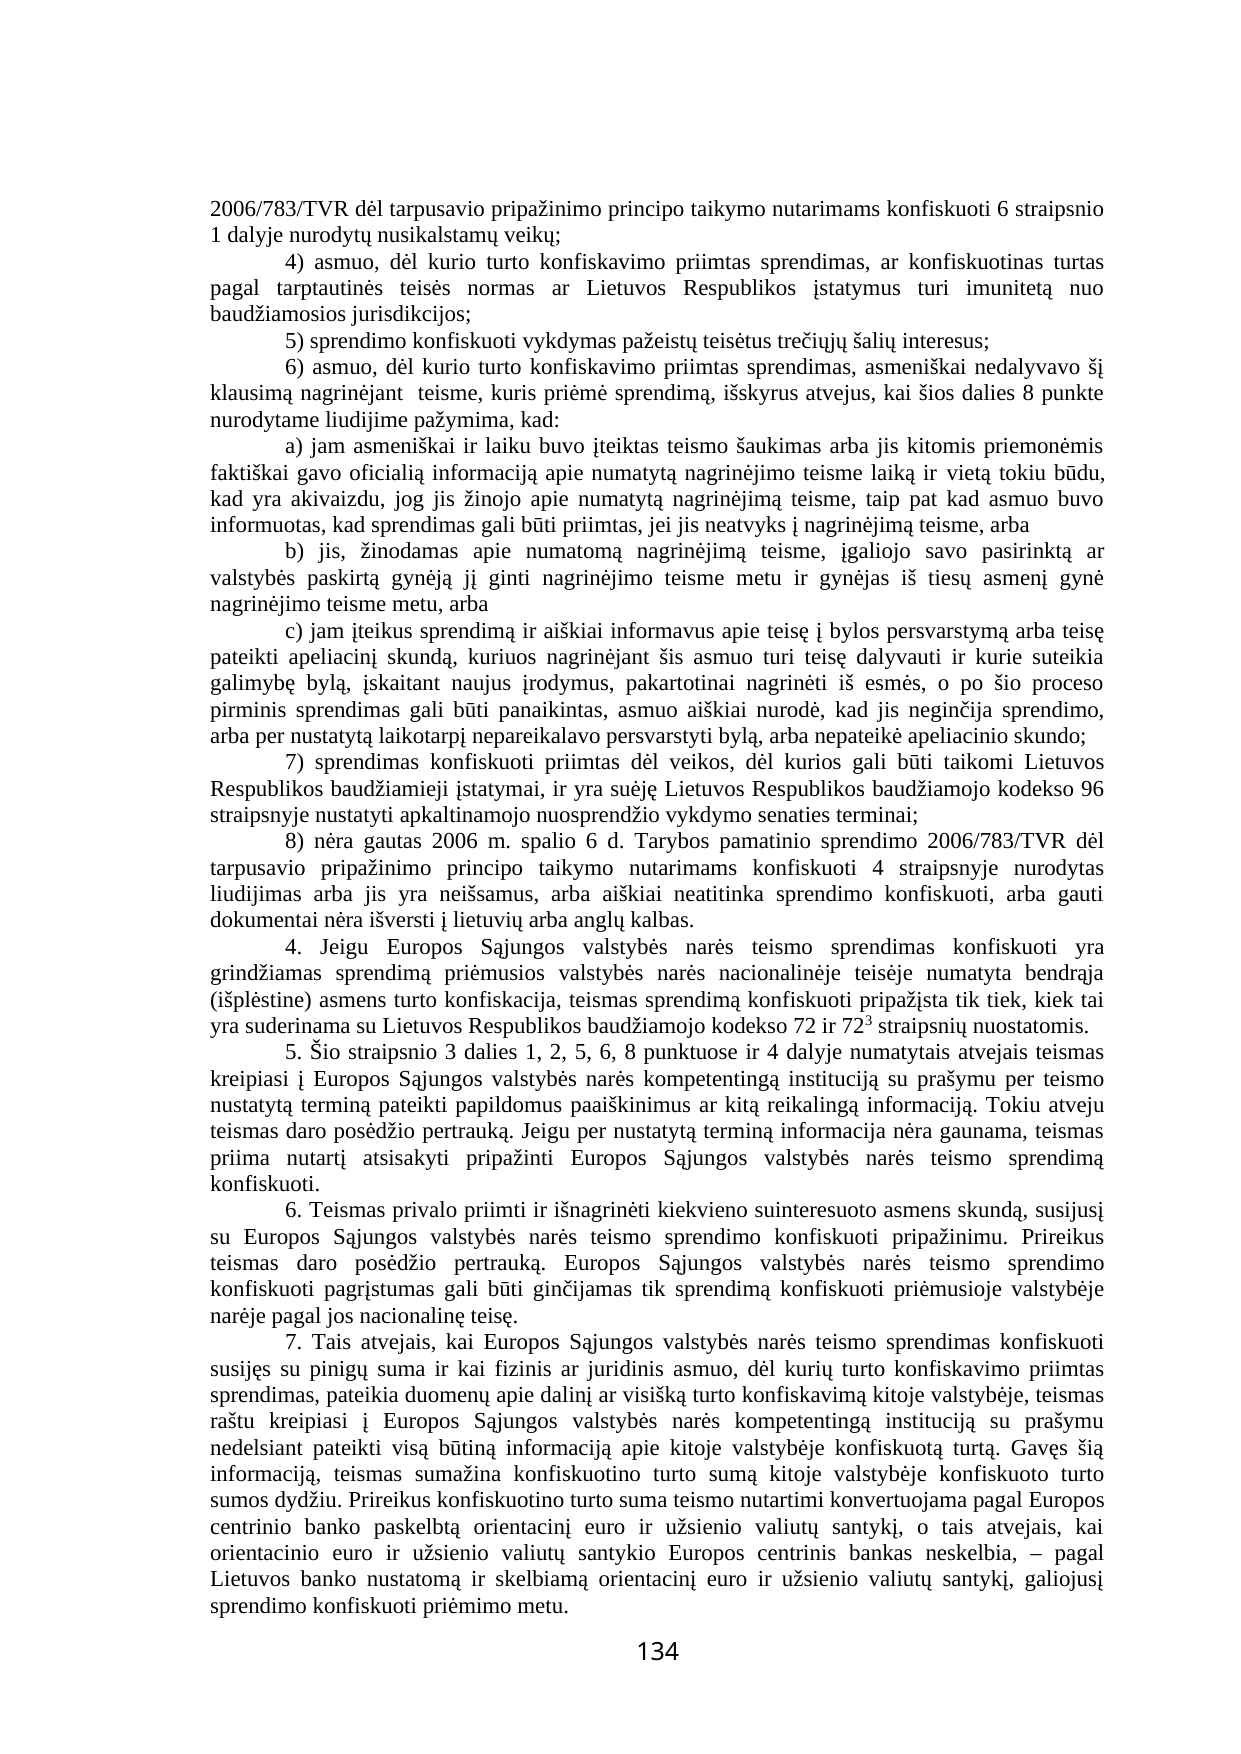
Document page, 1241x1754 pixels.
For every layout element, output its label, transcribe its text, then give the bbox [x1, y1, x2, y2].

text 7) sprendimas konfiskuoti priimtas dėl veikos, dėl kurios gali būti taikomi Lietuvos Respublikos baudžiamieji įstatymai, ir yra suėję Lietuvos Respublikos baudžiamojo kodekso 96 straipsnyje nustatyti apkaltinamojo nuosprendžio vykdymo senaties terminai; [210, 748, 1106, 827]
text a) jam asmeniškai ir laiku buvo įteiktas teismo šaukimas arba jis kitomis priemonėmis faktiškai gavo oficialią informaciją apie numatytą nagrinėjimo teisme laiką ir vietą tokiu būdu, kad yra akivaizdu, jog jis žinojo apie numatytą nagrinėjimą teisme, taip pat kad asmuo buvo informuotas, kad sprendimas gali būti priimtas, jei jis neatvyks į nagrinėjimą teisme, arba [210, 432, 1106, 538]
text 6. Teismas privalo priimti ir išnagrinėti kiekvieno suinteresuoto asmens skundą, susijusį su Europos Sąjungos valstybės narės teismo sprendimo konfiskuoti pripažinimu. Prireikus teismas daro posėdžio pertrauką. Europos Sąjungos valstybės narės teismo sprendimo konfiskuoti pagrįstumas gali būti ginčijamas tik sprendimą konfiskuoti priėmusioje valstybėje narėje pagal jos nacionalinę teisę. [210, 1196, 1106, 1328]
text 8) nėra gautas 2006 m. spalio 6 d. Tarybos pamatinio sprendimo 2006/783/TVR dėl tarpusavio pripažinimo principo taikymo nutarimams konfiskuoti 4 straipsnyje nurodytas liudijimas arba jis yra neišsamus, arba aiškiai neatitinka sprendimo konfiskuoti, arba gauti dokumentai nėra išversti į lietuvių arba anglų kalbas. [210, 827, 1106, 933]
text 4. Jeigu Europos Sąjungos valstybės narės teismo sprendimas konfiskuoti yra grindžiamas sprendimą priėmusios valstybės narės nacionalinėje teisėje numatyta bendrąja (išplėstine) asmens turto konfiskacija, teismas sprendimą konfiskuoti pripažįsta tik tiek, kiek tai yra suderinama su Lietuvos Respublikos baudžiamojo kodekso 72 ir 723 straipsnių nuostatomis. [210, 933, 1106, 1038]
text 5. Šio straipsnio 3 dalies 1, 2, 5, 6, 8 punktuose ir 4 dalyje numatytais atvejais teismas kreipiasi į Europos Sąjungos valstybės narės kompetentingą instituciją su prašymu per teismo nustatytą terminą pateikti papildomus paaiškinimus ar kitą reikalingą informaciją. Tokiu atveju teismas daro posėdžio pertrauką. Jeigu per nustatytą terminą informacija nėra gaunama, teismas priima nutartį atsisakyti pripažinti Europos Sąjungos valstybės narės teismo sprendimą konfiskuoti. [210, 1038, 1106, 1196]
text b) jis, žinodamas apie numatomą nagrinėjimą teisme, įgaliojo savo pasirinktą ar valstybės paskirtą gynėją jį ginti nagrinėjimo teisme metu ir gynėjas iš tiesų asmenį gynė nagrinėjimo teisme metu, arba [210, 538, 1106, 617]
text c) jam įteikus sprendimą ir aiškiai informavus apie teisę į bylos persvarstymą arba teisę pateikti apeliacinį skundą, kuriuos nagrinėjant šis asmuo turi teisę dalyvauti ir kurie suteikia galimybę bylą, įskaitant naujus įrodymus, pakartotinai nagrinėti iš esmės, o po šio proceso pirminis sprendimas gali būti panaikintas, asmuo aiškiai nurodė, kad jis neginčija sprendimo, arba per nustatytą laikotarpį nepareikalavo persvarstyti bylą, arba nepateikė apeliacinio skundo; [210, 617, 1106, 748]
text 6) asmuo, dėl kurio turto konfiskavimo priimtas sprendimas, asmeniškai nedalyvavo šį klausimą nagrinėjant teisme, kuris priėmė sprendimą, išskyrus atvejus, kai šios dalies 8 punkte nurodytame liudijime pažymima, kad: [210, 353, 1106, 432]
text 4) asmuo, dėl kurio turto konfiskavimo priimtas sprendimas, ar konfiskuotinas turtas pagal tarptautinės teisės normas ar Lietuvos Respublikos įstatymus turi imunitetą nuo baudžiamosios jurisdikcijos; [210, 248, 1106, 327]
text 7. Tais atvejais, kai Europos Sąjungos valstybės narės teismo sprendimas konfiskuoti susijęs su pinigų suma ir kai fizinis ar juridinis asmuo, dėl kurių turto konfiskavimo priimtas sprendimas, pateikia duomenų apie dalinį ar visišką turto konfiskavimą kitoje valstybėje, teismas raštu kreipiasi į Europos Sąjungos valstybės narės kompetentingą instituciją su prašymu nedelsiant pateikti visą būtiną informaciją apie kitoje valstybėje konfiskuotą turtą. Gavęs šią informaciją, teismas sumažina konfiskuotino turto sumą kitoje valstybėje konfiskuoto turto sumos dydžiu. Prireikus konfiskuotino turto suma teismo nutartimi konvertuojama pagal Europos centrinio banko paskelbtą orientacinį euro ir užsienio valiutų santykį, o tais atvejais, kai orientacinio euro ir užsienio valiutų santykio Europos centrinis bankas neskelbia, – pagal Lietuvos banko nustatomą ir skelbiamą orientacinį euro ir užsienio valiutų santykį, galiojusį sprendimo konfiskuoti priėmimo metu. [210, 1328, 1106, 1618]
text 2006/783/TVR dėl tarpusavio pripažinimo principo taikymo nutarimams konfiskuoti 6 straipsnio 1 dalyje nurodytų nusikalstamų veikų; [210, 195, 1106, 248]
text 5) sprendimo konfiskuoti vykdymas pažeistų teisėtus trečiųjų šalių interesus; [210, 327, 1106, 353]
